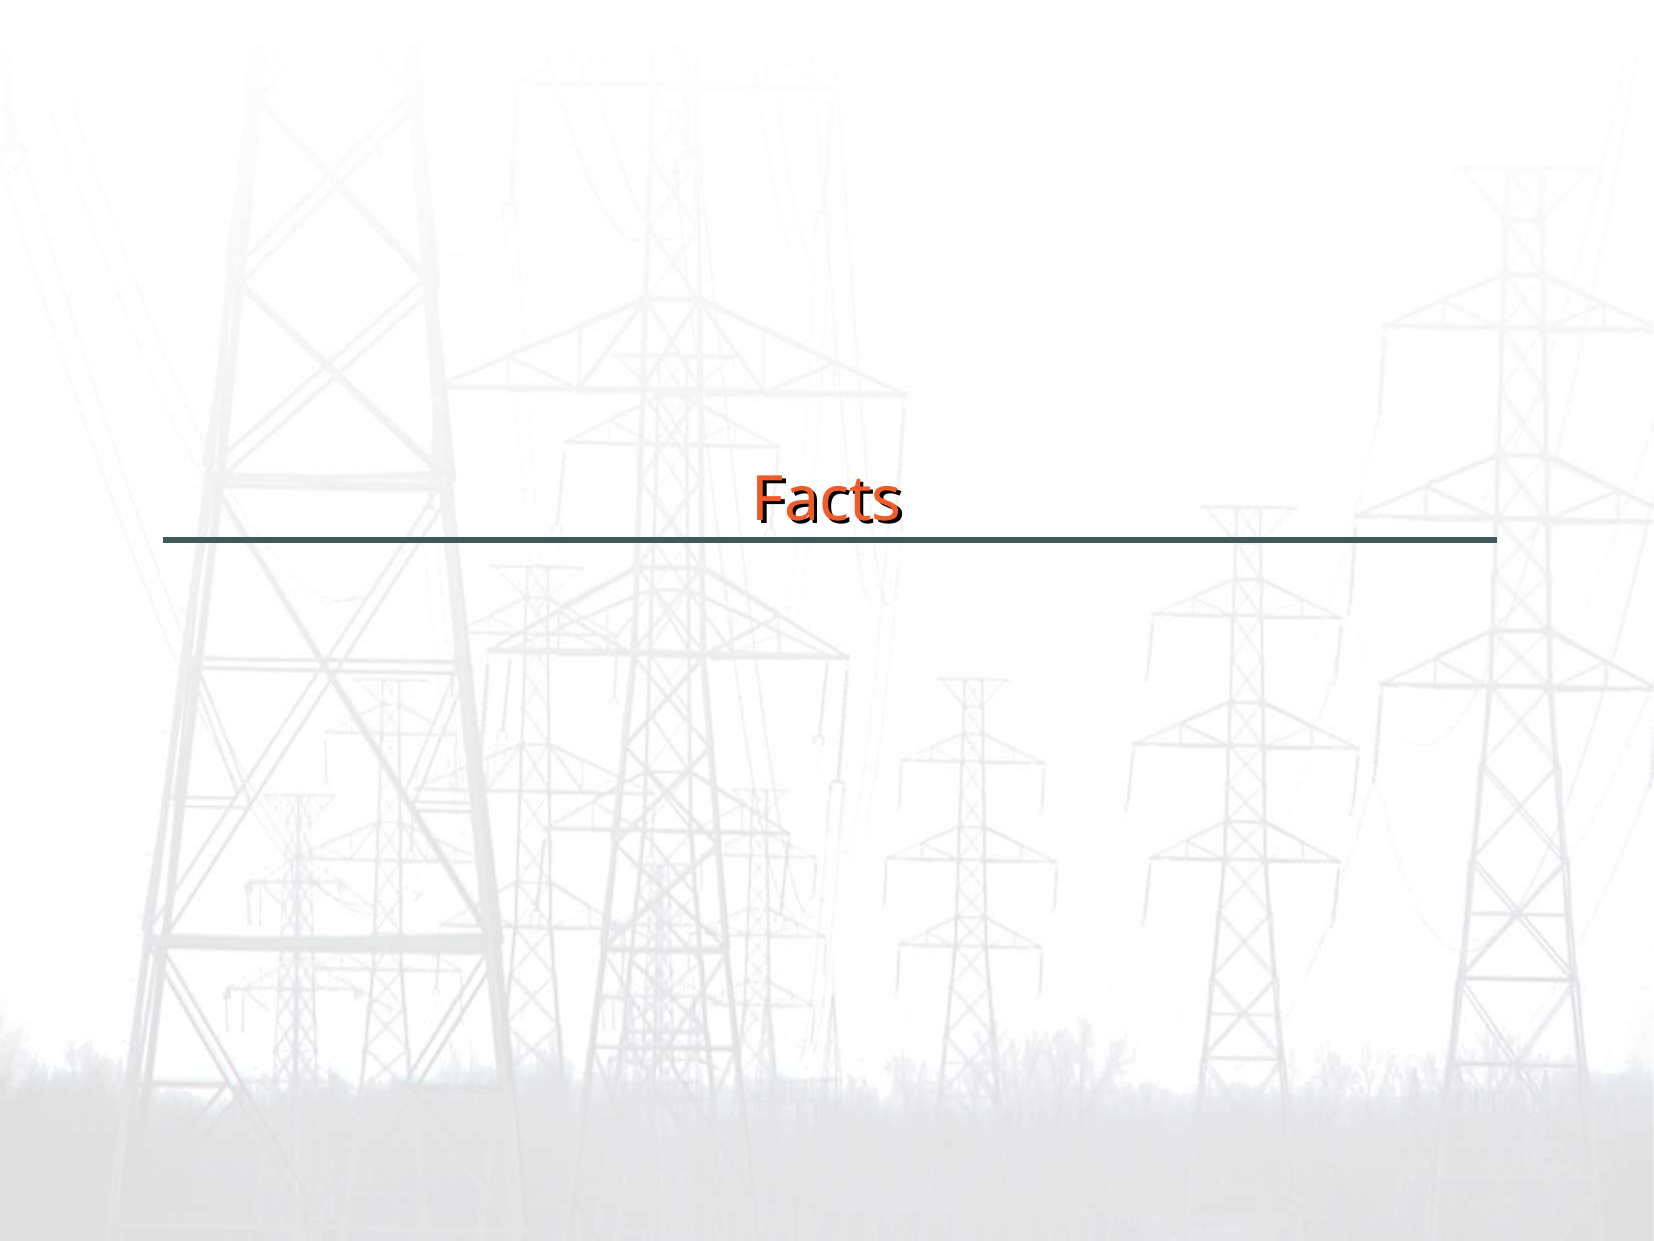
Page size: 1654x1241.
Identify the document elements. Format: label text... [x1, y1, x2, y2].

subtitle Facts [65, 77, 1589, 1100]
picture [0, 0, 1654, 1241]
